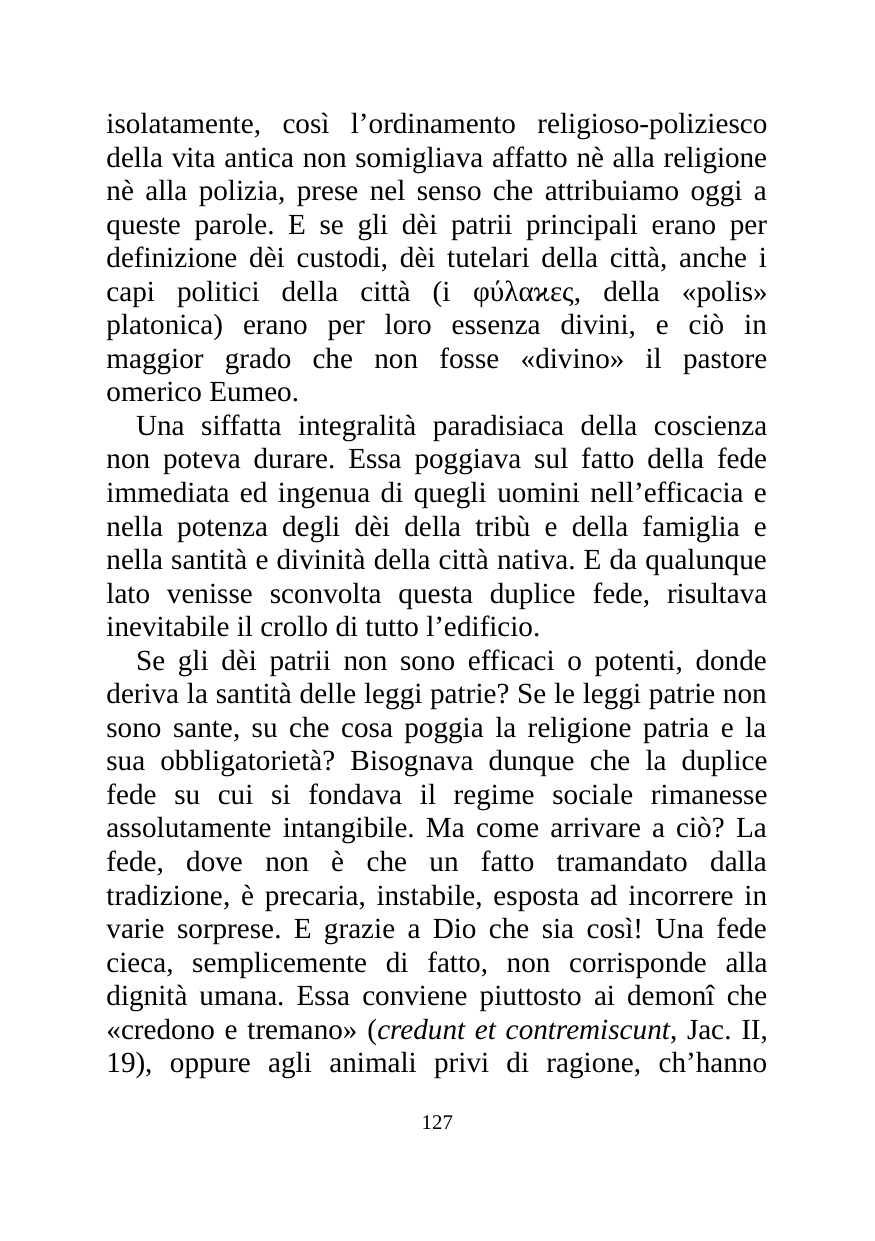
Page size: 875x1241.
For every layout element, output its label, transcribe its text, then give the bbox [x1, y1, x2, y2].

text Una siffatta integralità paradisiaca della coscienza non poteva durare. Essa poggiava sul fatto della fede immediata ed ingenua di quegli uomini nell’efficacia e nella potenza degli dèi della tribù e della famiglia e nella santità e divinità della città nativa. E da qualunque lato venisse sconvolta questa duplice fede, risultava inevitabile il crollo di tutto l’edificio. [106, 408, 768, 643]
text isolatamente, così l’ordinamento religioso-poliziesco della vita antica non somigliava affatto nè alla religione nè alla polizia, prese nel senso che attribuiamo oggi a queste parole. E se gli dèi patrii principali erano per definizione dèi custodi, dèi tutelari della città, anche i capi politici della città (i φύλαϰες, della «polis» platonica) erano per loro essenza divini, e ciò in maggior grado che non fosse «divino» il pastore omerico Eumeo. [106, 106, 768, 408]
text Se gli dèi patrii non sono efficaci o potenti, donde deriva la santità delle leggi patrie? Se le leggi patrie non sono sante, su che cosa poggia la religione patria e la sua obbligatorietà? Bisognava dunque che la duplice fede su cui si fondava il regime sociale rimanesse assolutamente intangibile. Ma come arrivare a ciò? La fede, dove non è che un fatto tramandato dalla tradizione, è precaria, instabile, esposta ad incorrere in varie sorprese. E grazie a Dio che sia così! Una fede cieca, semplicemente di fatto, non corrisponde alla dignità umana. Essa conviene piuttosto ai demonî che «credono e tremano» (credunt et contremiscunt, Jac. II, 19), oppure agli animali privi di ragione, ch’hanno [106, 643, 768, 1079]
